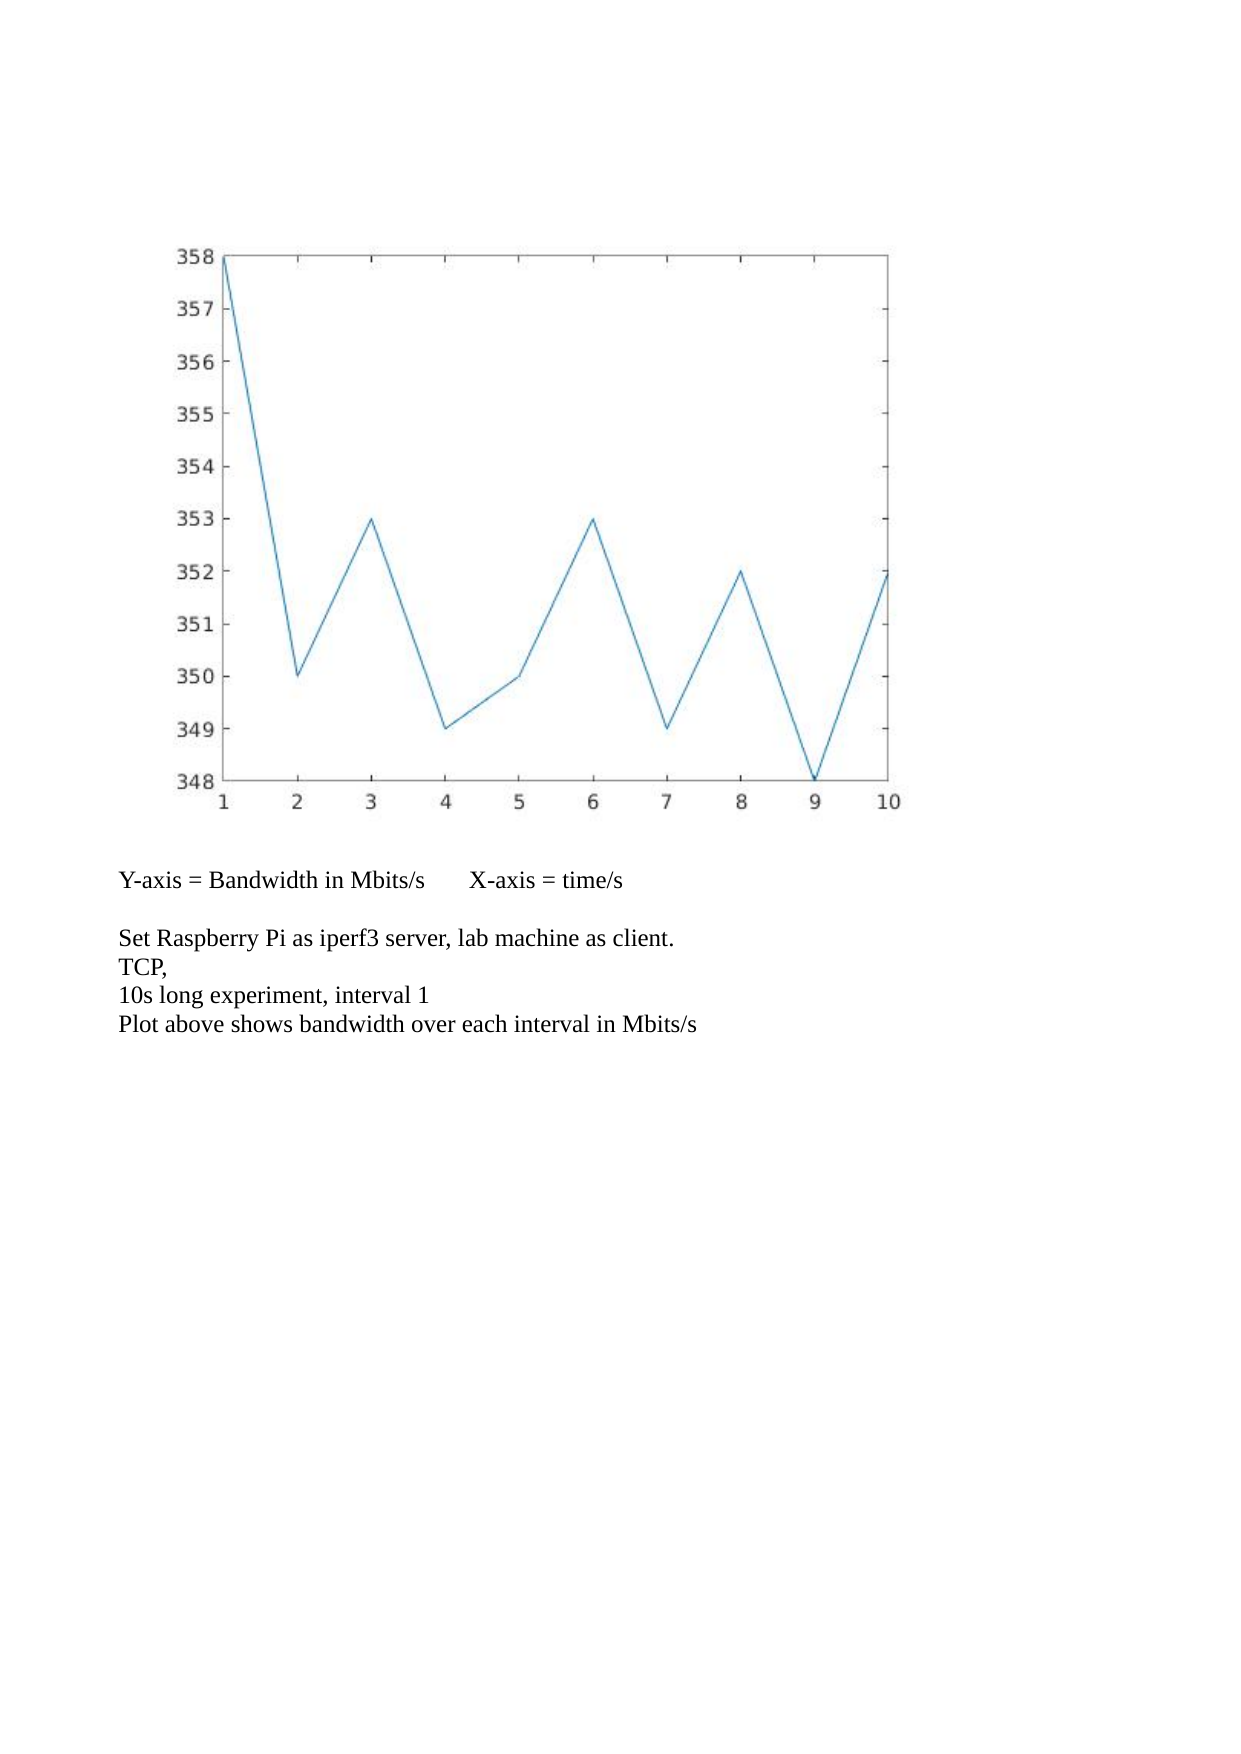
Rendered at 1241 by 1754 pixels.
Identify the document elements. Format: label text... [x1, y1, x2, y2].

text 10s long experiment, interval 1 [118, 981, 1122, 1009]
text Plot above shows bandwidth over each interval in Mbits/s [118, 1009, 1122, 1038]
text TCP, [118, 952, 1122, 981]
text Set Raspberry Pi as iperf3 server, lab machine as client. [118, 923, 1122, 952]
text Y-axis = Bandwidth in Mbits/s X-axis = time/s [118, 866, 1122, 894]
picture [112, 209, 969, 852]
